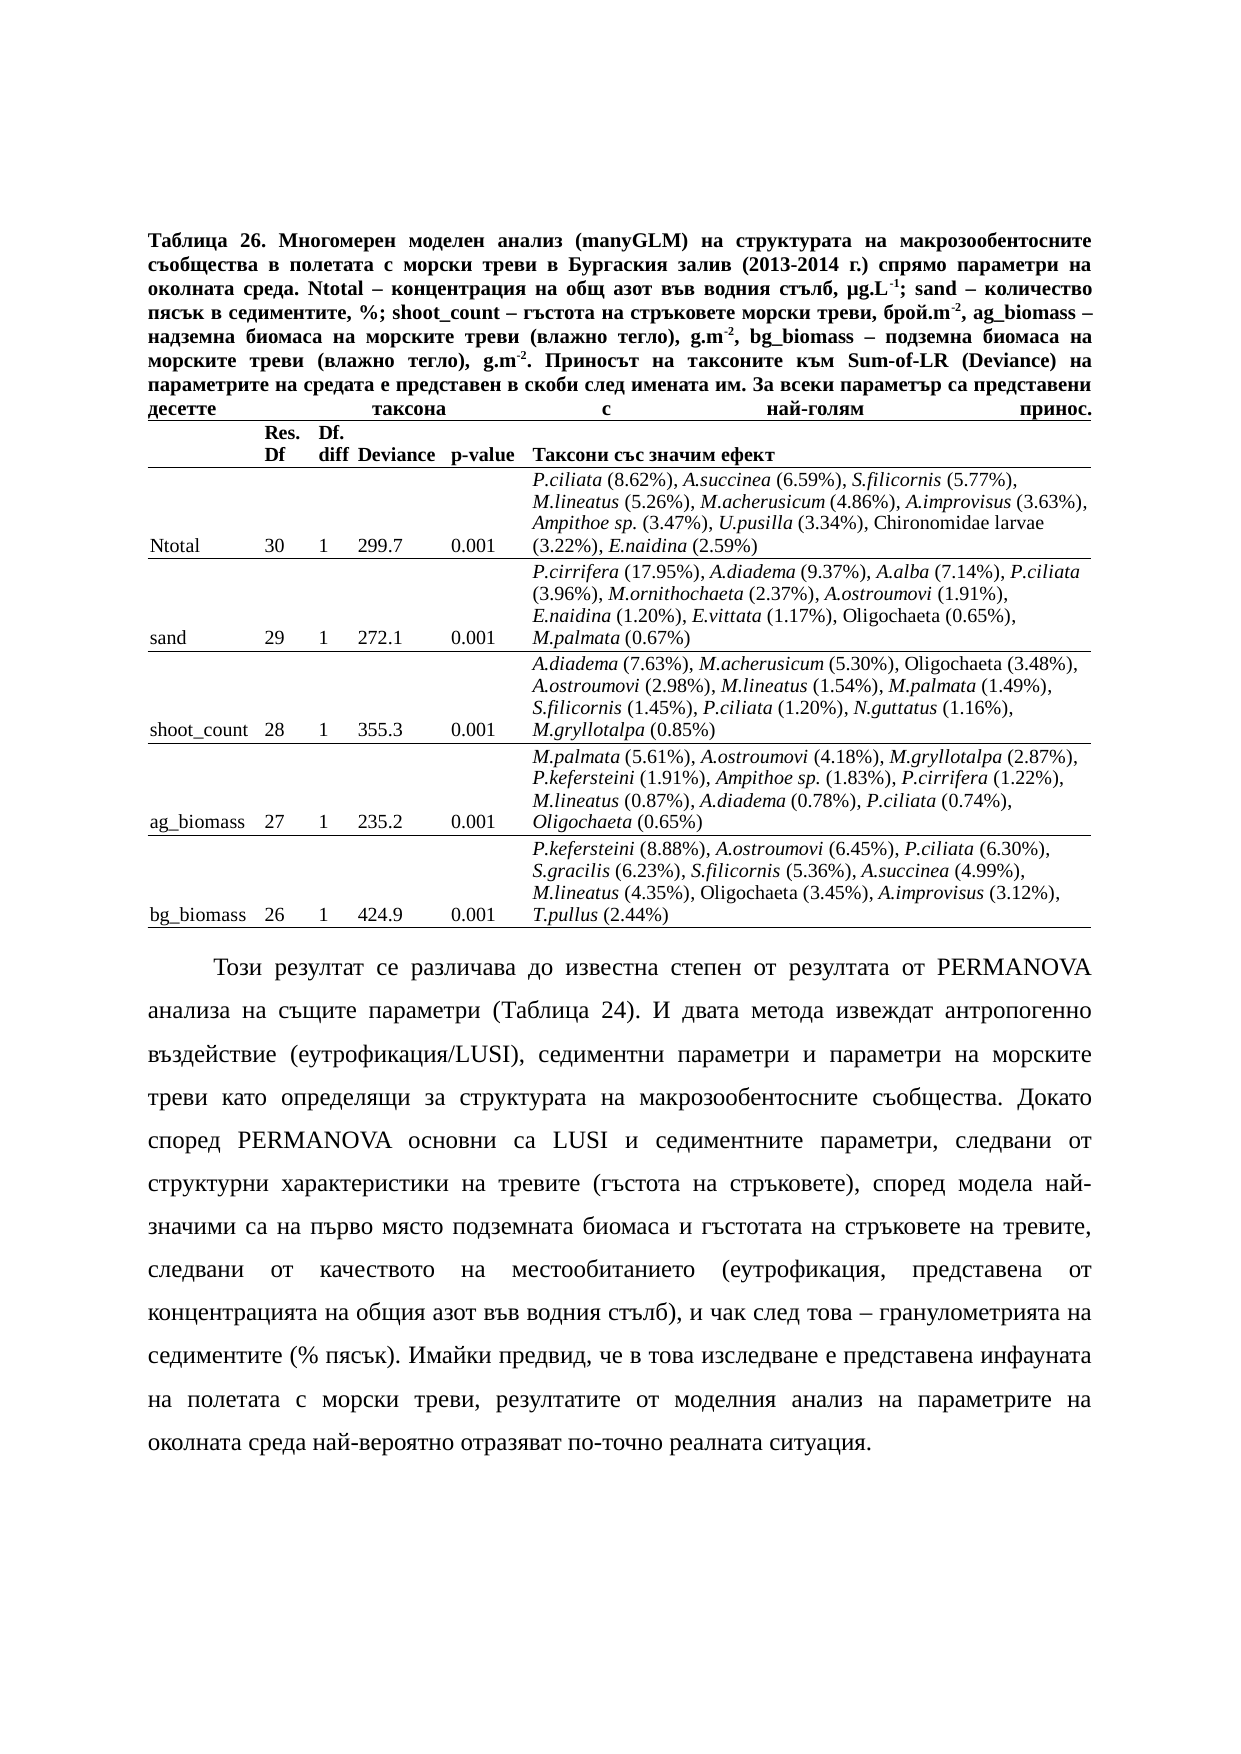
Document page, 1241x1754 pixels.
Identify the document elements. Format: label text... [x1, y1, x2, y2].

text Таблица 26. Многомерен моделен анализ (manyGLM) на структурата на макрозообентосните съобщества в полетата с морски треви в Бургаския залив (2013-2014 г.) спрямо параметри на околната среда. Ntotal – концентрация на общ азот във водния стълб, µg.L-1; sand – количество пясък в седиментите, %; shoot_count – гъстота на стръковете морски треви, брой.m-2, ag_biomass – надземна биомаса на морските треви (влажно тегло), g.m-2, bg_biomass – подземна биомаса на морските треви (влажно тегло), g.m-2. Приносът на таксоните към Sum-of-LR (Deviance) на параметрите на средата е представен в скоби след имената им. За всеки параметър са представени десетте таксона с най-голям принос. [148, 228, 1093, 929]
text Този резултат се различава до известна степен от резултата от PERMANOVA анализа на същите параметри (Таблица 24). И двата метода извеждат антропогенно въздействие (еутрофикация/LUSI), седиментни параметри и параметри на морските треви като определящи за структурата на макрозообентосните съобщества. Докато според PERMANOVA основни са LUSI и седиментните параметри, следвани от структурни характеристики на тревите (гъстота на стръковете), според модела най-значими са на първо място подземната биомаса и гъстотата на стръковете на тревите, следвани от качеството на местообитанието (еутрофикация, представена от концентрацията на общия азот във водния стълб), и чак след това – гранулометрията на седиментите (% пясък). Имайки предвид, че в това изследване е представена инфауната на полетата с морски треви, резултатите от моделния анализ на параметрите на околната среда най-вероятно отразяват по-точно реалната ситуация. [148, 952, 1093, 1456]
